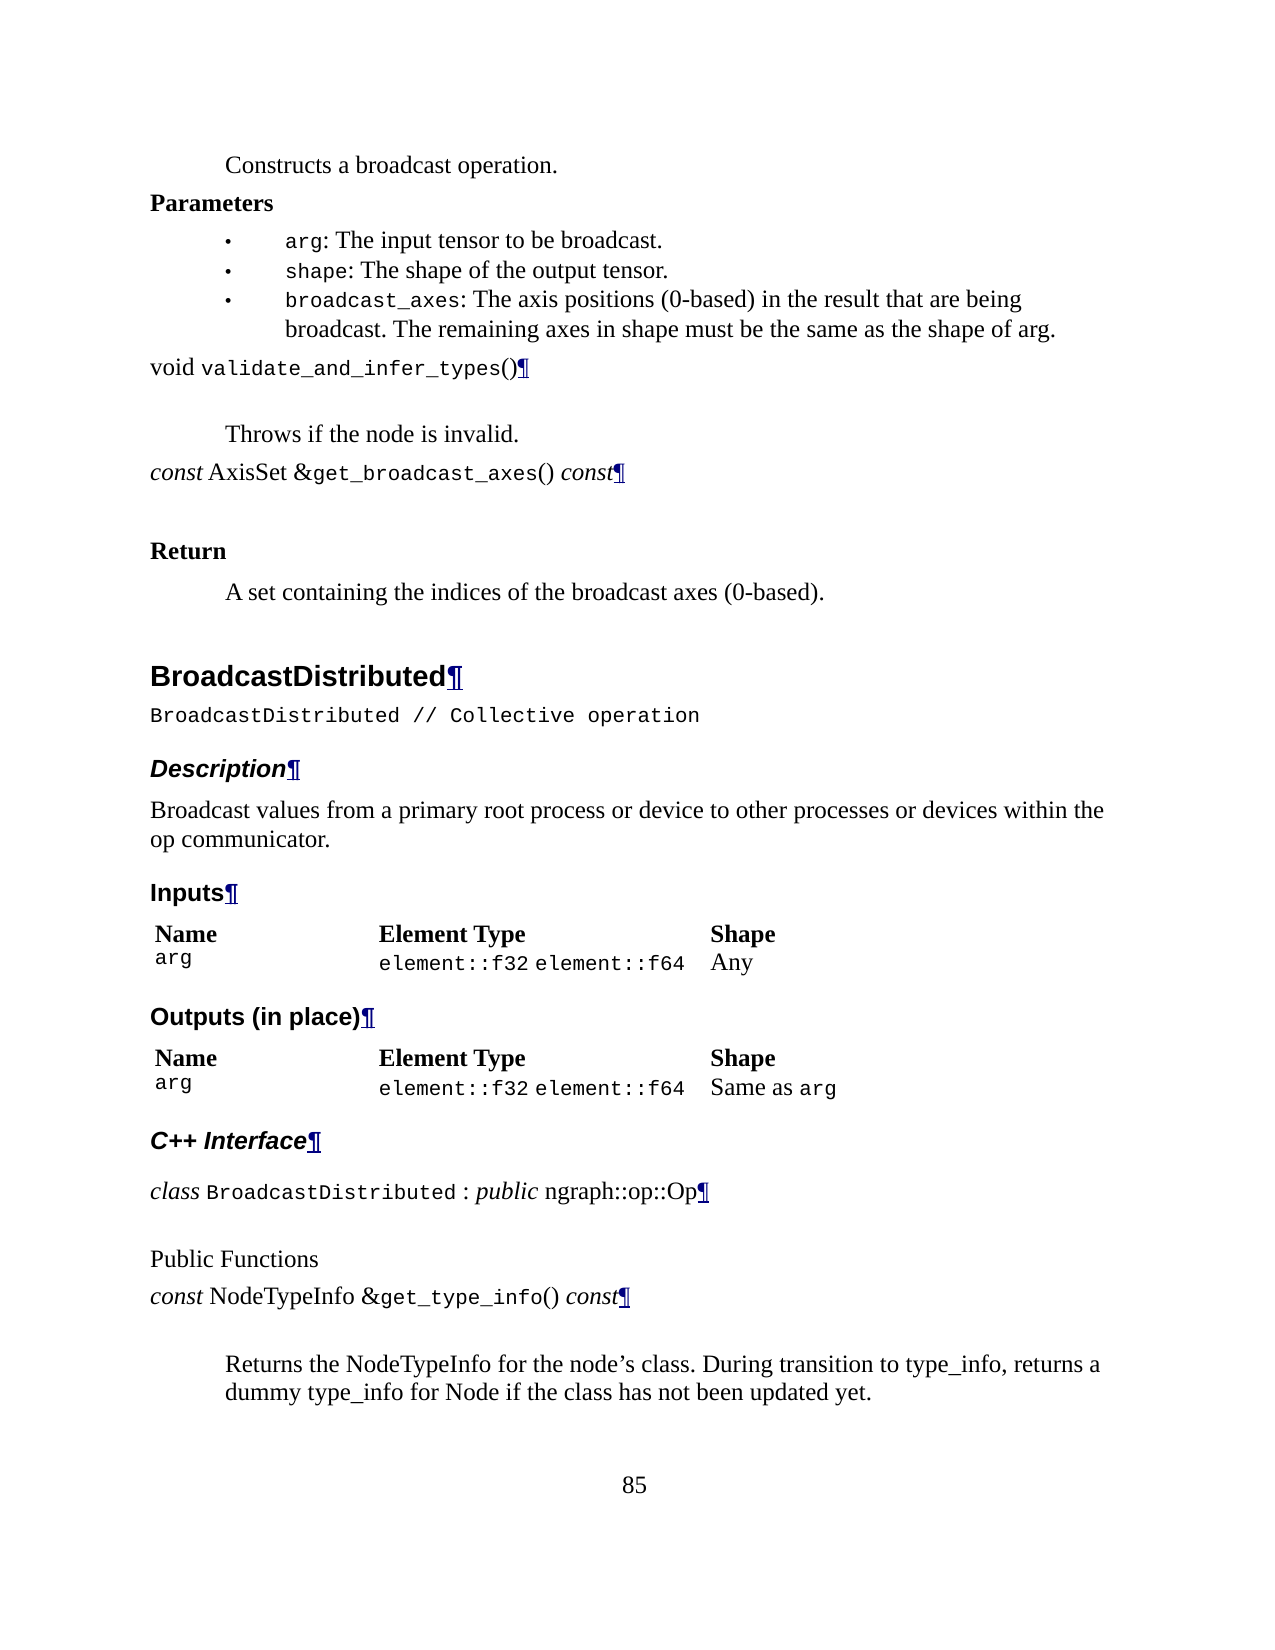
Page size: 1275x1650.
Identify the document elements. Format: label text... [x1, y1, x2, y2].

text const NodeTypeInfo &get_type_info() const¶ [150, 1281, 1125, 1340]
table_cell element::f32 element::f64 [374, 948, 706, 977]
table_cell Same as arg [706, 1072, 1125, 1101]
table_header Name [150, 919, 374, 947]
text Returns the NodeTypeInfo for the node’s class. During transition to type_info, returns a dummy type_info for Node if the class has not been updated yet. [225, 1349, 1125, 1406]
text void validate_and_infer_types()¶ [150, 352, 1125, 410]
subtitle Inputs¶ [150, 878, 1125, 906]
text class BroadcastDistributed : public ngraph::op::Op¶ [150, 1176, 1125, 1235]
text A set containing the indices of the broadcast axes (0-based). [225, 577, 1125, 606]
subtitle Description¶ [150, 754, 1125, 783]
table_cell arg [150, 948, 374, 977]
text Broadcast values from a primary root process or device to other processes or devices within the op communicator. [150, 795, 1125, 853]
table_cell Any [706, 948, 1125, 977]
text Public Functions [150, 1244, 1125, 1272]
subtitle C++ Interface¶ [150, 1126, 1125, 1155]
subtitle BroadcastDistributed¶ [150, 659, 1125, 693]
text Constructs a broadcast operation. [225, 150, 1125, 179]
text Return [150, 536, 1125, 565]
text Throws if the node is invalid. [225, 419, 1125, 448]
table_cell arg [150, 1072, 374, 1101]
table_header Name [150, 1043, 374, 1072]
table_header Shape [706, 1043, 1125, 1072]
table_header Shape [706, 919, 1125, 947]
text const AxisSet &get_broadcast_axes() const¶ [150, 457, 1125, 515]
list shape: The shape of the output tensor. [225, 255, 1125, 284]
table_cell element::f32 element::f64 [374, 1072, 706, 1101]
list broadcast_axes: The axis positions (0-based) in the result that are being broadcast. The remaining axes in shape must be the same as the shape of arg. [225, 284, 1125, 343]
list arg: The input tensor to be broadcast. [225, 225, 1125, 255]
text Parameters [150, 188, 1125, 216]
table_header Element Type [374, 1043, 706, 1072]
text BroadcastDistributed // Collective operation [150, 705, 1125, 729]
subtitle Outputs (in place)¶ [150, 1002, 1125, 1031]
table_header Element Type [374, 919, 706, 947]
